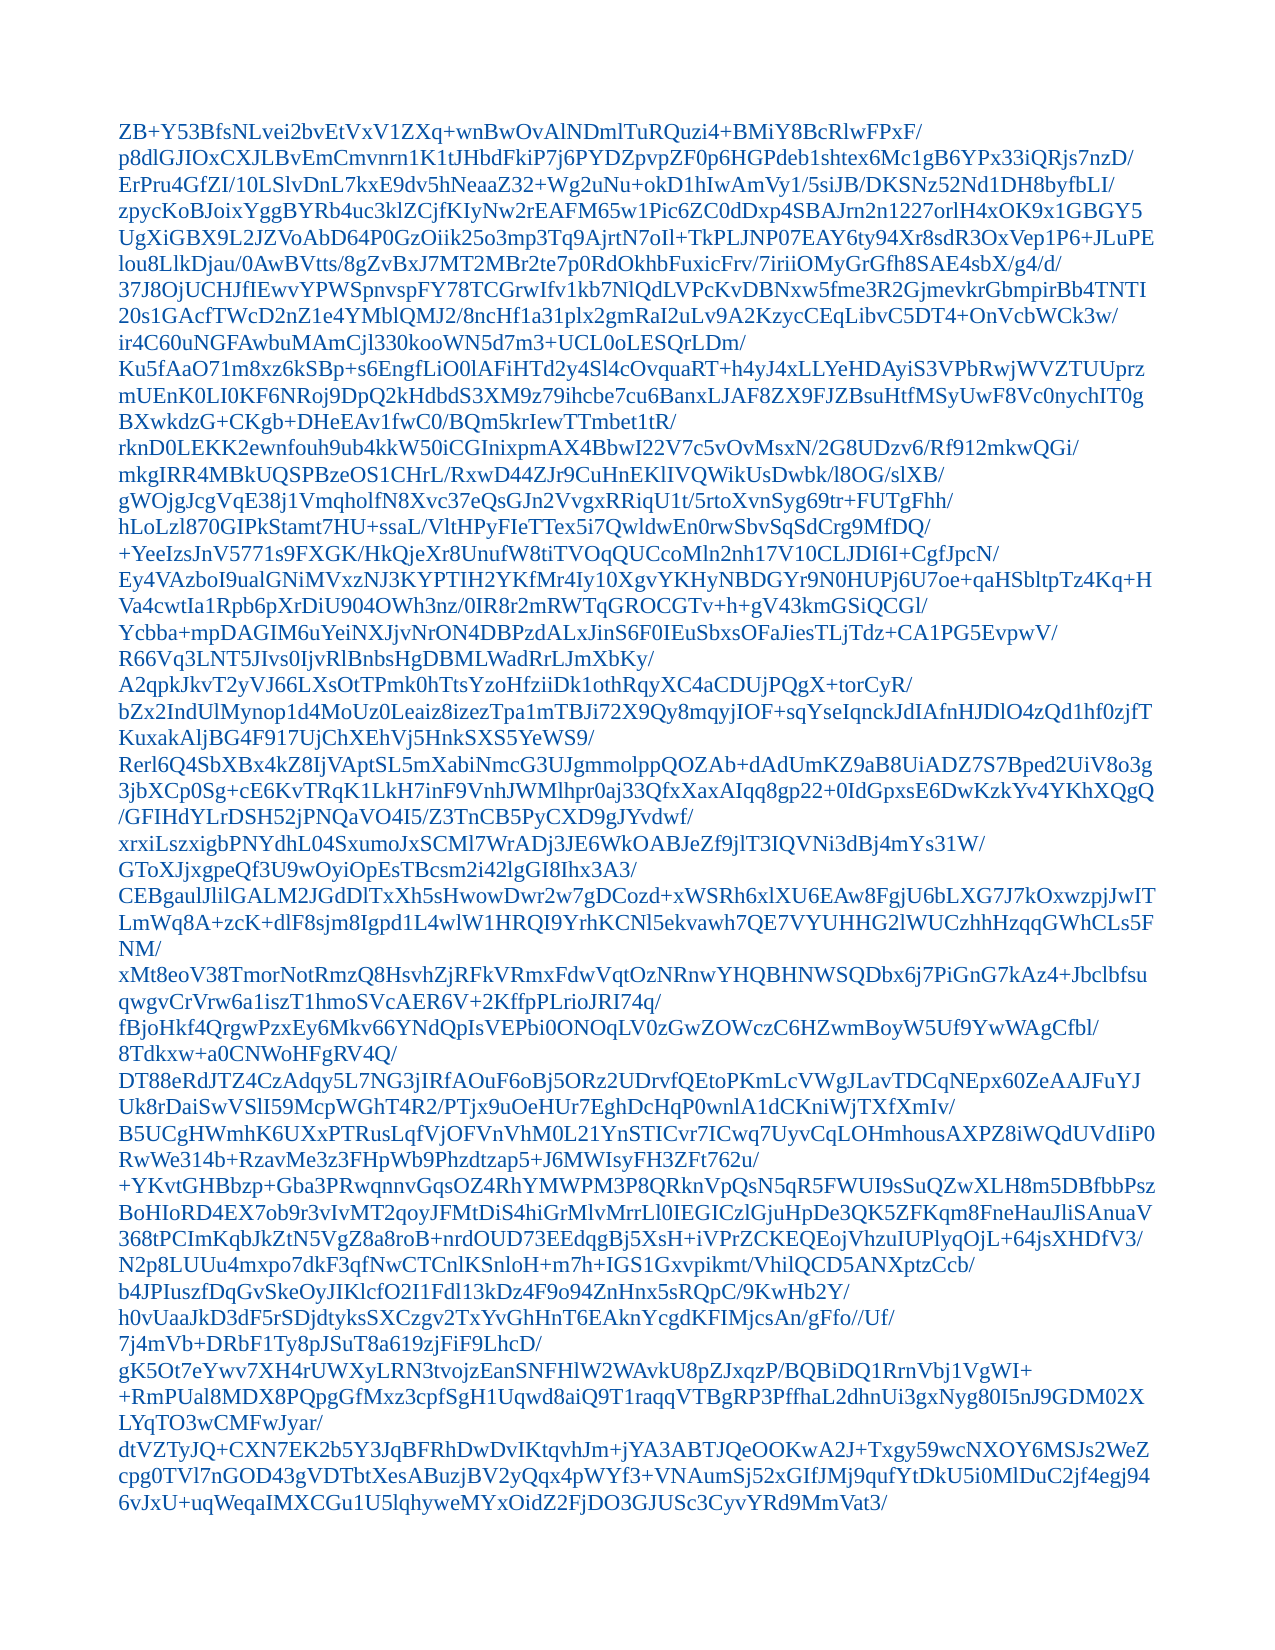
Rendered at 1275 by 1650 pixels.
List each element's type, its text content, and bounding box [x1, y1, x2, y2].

text ZB+Y53BfsNLvei2bvEtVxV1ZXq+wnBwOvAlNDmlTuRQuzi4+BMiY8BcRlwFPxF/p8dlGJIOxCXJLBvEmCmvnrn1K1tJHbdFkiP7j6PYDZpvpZF0p6HGPdeb1shtex6Mc1gB6YPx33iQRjs7nzD/ErPru4GfZI/10LSlvDnL7kxE9dv5hNeaaZ32+Wg2uNu+okD1hIwAmVy1/5siJB/DKSNz52Nd1DH8byfbLI/zpycKoBJoixYggBYRb4uc3klZCjfKIyNw2rEAFM65w1Pic6ZC0dDxp4SBAJrn2n1227orlH4xOK9x1GBGY5UgXiGBX9L2JZVoAbD64P0GzOiik25o3mp3Tq9AjrtN7oIl+TkPLJNP07EAY6ty94Xr8sdR3OxVep1P6+JLuPElou8LlkDjau/0AwBVtts/8gZvBxJ7MT2MBr2te7p0RdOkhbFuxicFrv/7iriiOMyGrGfh8SAE4sbX/g4/d/37J8OjUCHJfIEwvYPWSpnvspFY78TCGrwIfv1kb7NlQdLVPcKvDBNxw5fme3R2GjmevkrGbmpirBb4TNTI20s1GAcfTWcD2nZ1e4YMblQMJ2/8ncHf1a31plx2gmRaI2uLv9A2KzycCEqLibvC5DT4+OnVcbWCk3w/ir4C60uNGFAwbuMAmCjl330kooWN5d7m3+UCL0oLESQrLDm/Ku5fAaO71m8xz6kSBp+s6EngfLiO0lAFiHTd2y4Sl4cOvquaRT+h4yJ4xLLYeHDAyiS3VPbRwjWVZTUUprzmUEnK0LI0KF6NRoj9DpQ2kHdbdS3XM9z79ihcbe7cu6BanxLJAF8ZX9FJZBsuHtfMSyUwF8Vc0nychIT0gBXwkdzG+CKgb+DHeEAv1fwC0/BQm5krIewTTmbet1tR/rknD0LEKK2ewnfouh9ub4kkW50iCGInixpmAX4BbwI22V7c5vOvMsxN/2G8UDzv6/Rf912mkwQGi/mkgIRR4MBkUQSPBzeOS1CHrL/RxwD44ZJr9CuHnEKlIVQWikUsDwbk/l8OG/slXB/gWOjgJcgVqE38j1VmqholfN8Xvc37eQsGJn2VvgxRRiqU1t/5rtoXvnSyg69tr+FUTgFhh/hLoLzl870GIPkStamt7HU+ssaL/VltHPyFIeTTex5i7QwldwEn0rwSbvSqSdCrg9MfDQ/+YeeIzsJnV5771s9FXGK/HkQjeXr8UnufW8tiTVOqQUCcoMln2nh17V10CLJDI6I+CgfJpcN/Ey4VAzboI9ualGNiMVxzNJ3KYPTIH2YKfMr4Iy10XgvYKHyNBDGYr9N0HUPj6U7oe+qaHSbltpTz4Kq+HVa4cwtIa1Rpb6pXrDiU904OWh3nz/0IR8r2mRWTqGROCGTv+h+gV43kmGSiQCGl/Ycbba+mpDAGIM6uYeiNXJjvNrON4DBPzdALxJinS6F0IEuSbxsOFaJiesTLjTdz+CA1PG5EvpwV/R66Vq3LNT5JIvs0IjvRlBnbsHgDBMLWadRrLJmXbKy/A2qpkJkvT2yVJ66LXsOtTPmk0hTtsYzoHfziiDk1othRqyXC4aCDUjPQgX+torCyR/bZx2IndUlMynop1d4MoUz0Leaiz8izezTpa1mTBJi72X9Qy8mqyjIOF+sqYseIqnckJdIAfnHJDlO4zQd1hf0zjfTKuxakAljBG4F917UjChXEhVj5HnkSXS5YeWS9/Rerl6Q4SbXBx4kZ8IjVAptSL5mXabiNmcG3UJgmmolppQOZAb+dAdUmKZ9aB8UiADZ7S7Bped2UiV8o3g3jbXCp0Sg+cE6KvTRqK1LkH7inF9VnhJWMlhpr0aj33QfxXaxAIqq8gp22+0IdGpxsE6DwKzkYv4YKhXQgQ/GFIHdYLrDSH52jPNQaVO4I5/Z3TnCB5PyCXD9gJYvdwf/xrxiLszxigbPNYdhL04SxumoJxSCMl7WrADj3JE6WkOABJeZf9jlT3IQVNi3dBj4mYs31W/GToXJjxgpeQf3U9wOyiOpEsTBcsm2i42lgGI8Ihx3A3/CEBgaulJlilGALM2JGdDlTxXh5sHwowDwr2w7gDCozd+xWSRh6xlXU6EAw8FgjU6bLXG7J7kOxwzpjJwITLmWq8A+zcK+dlF8sjm8Igpd1L4wlW1HRQI9YrhKCNl5ekvawh7QE7VYUHHG2lWUCzhhHzqqGWhCLs5FNM/xMt8eoV38TmorNotRmzQ8HsvhZjRFkVRmxFdwVqtOzNRnwYHQBHNWSQDbx6j7PiGnG7kAz4+JbclbfsuqwgvCrVrw6a1iszT1hmoSVcAER6V+2KffpPLrioJRI74q/fBjoHkf4QrgwPzxEy6Mkv66YNdQpIsVEPbi0ONOqLV0zGwZOWczC6HZwmBoyW5Uf9YwWAgCfbl/8Tdkxw+a0CNWoHFgRV4Q/DT88eRdJTZ4CzAdqy5L7NG3jIRfAOuF6oBj5ORz2UDrvfQEtoPKmLcVWgJLavTDCqNEpx60ZeAAJFuYJUk8rDaiSwVSlI59McpWGhT4R2/PTjx9uOeHUr7EghDcHqP0wnlA1dCKniWjTXfXmIv/B5UCgHWmhK6UXxPTRusLqfVjOFVnVhM0L21YnSTICvr7ICwq7UyvCqLOHmhousAXPZ8iWQdUVdIiP0RwWe314b+RzavMe3z3FHpWb9Phzdtzap5+J6MWIsyFH3ZFt762u/+YKvtGHBbzp+Gba3PRwqnnvGqsOZ4RhYMWPM3P8QRknVpQsN5qR5FWUI9sSuQZwXLH8m5DBfbbPszBoHIoRD4EX7ob9r3vIvMT2qoyJFMtDiS4hiGrMlvMrrLl0IEGICzlGjuHpDe3QK5ZFKqm8FneHauJliSAnuaV368tPCImKqbJkZtN5VgZ8a8roB+nrdOUD73EEdqgBj5XsH+iVPrZCKEQEojVhzuIUPlyqOjL+64jsXHDfV3/N2p8LUUu4mxpo7dkF3qfNwCTCnlKSnloH+m7h+IGS1Gxvpikmt/VhilQCD5ANXptzCcb/b4JPIuszfDqGvSkeOyJIKlcfO2I1Fdl13kDz4F9o94ZnHnx5sRQpC/9KwHb2Y/h0vUaaJkD3dF5rSDjdtyksSXCzgv2TxYvGhHnT6EAknYcgdKFIMjcsAn/gFfo//Uf/7j4mVb+DRbF1Ty8pJSuT8a619zjFiF9LhcD/gK5Ot7eYwv7XH4rUWXyLRN3tvojzEanSNFHlW2WAvkU8pZJxqzP/BQBiDQ1RrnVbj1VgWI++RmPUal8MDX8PQpgGfMxz3cpfSgH1Uqwd8aiQ9T1raqqVTBgRP3PffhaL2dhnUi3gxNyg80I5nJ9GDM02XLYqTO3wCMFwJyar/dtVZTyJQ+CXN7EK2b5Y3JqBFRhDwDvIKtqvhJm+jYA3ABTJQeOOKwA2J+Txgy59wcNXOY6MSJs2WeZcpg0TVl7nGOD43gVDTbtXesABuzjBV2yQqx4pWYf3+VNAumSj52xGIfJMj9qufYtDkU5i0MlDuC2jf4egj946vJxU+uqWeqaIMXCGu1U5lqhyweMYxOidZ2FjDO3GJUSc3CyvYRd9MmVat3/ [118, 118, 1157, 1515]
